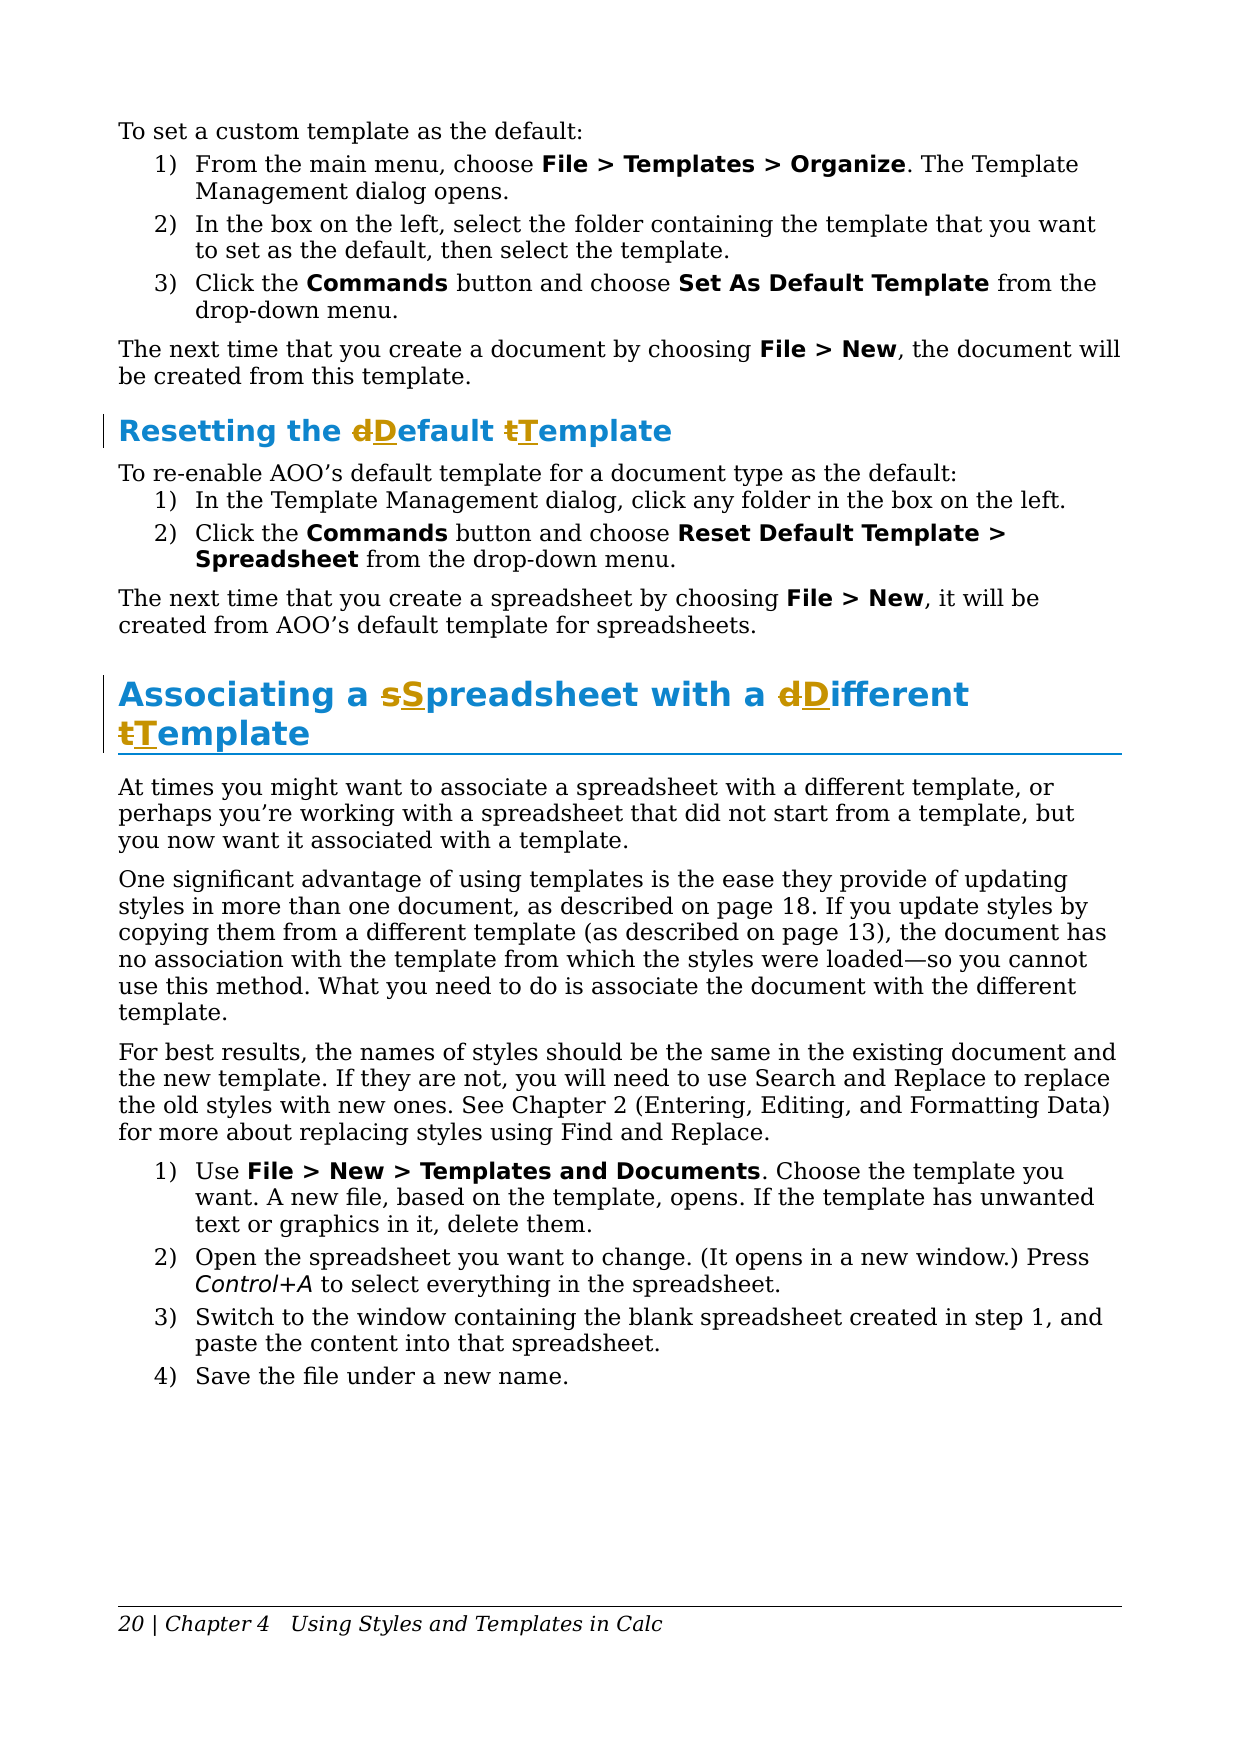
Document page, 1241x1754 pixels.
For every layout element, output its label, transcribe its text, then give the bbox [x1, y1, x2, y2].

text For best results, the names of styles should be the same in the existing document and the new template. If they are not, you will need to use Search and Replace to replace the old styles with new ones. See Chapter 2 (Entering, Editing, and Formatting Data) for more about replacing styles using Find and Replace. [118, 1039, 1122, 1145]
text One significant advantage of using templates is the ease they provide of updating styles in more than one document, as described on page 18. If you update styles by copying them from a different template (as described on page 13), the document has no association with the template from which the styles were loaded—so you cannot use this method. What you need to do is associate the document with the different template. [118, 866, 1122, 1026]
list In the Template Management dialog, click any folder in the box on the left. [177, 487, 1122, 513]
text The next time that you create a document by choosing File > New, the document will be created from this template. [118, 336, 1122, 389]
list Use File > New > Templates and Documents. Choose the template you want. A new file, based on the template, opens. If the template has unwanted text or graphics in it, delete them. [177, 1158, 1122, 1238]
subtitle Associating a Spreadsheet with a Different Template [118, 675, 1122, 753]
list To re-enable AOO’s default template for a document type as the default: [118, 460, 1122, 487]
list Click the Commands button and choose Set As Default Template from the drop-down menu. [177, 270, 1122, 324]
list In the box on the left, select the folder containing the template that you want to set as the default, then select the template. [177, 211, 1122, 264]
text At times you might want to associate a spreadsheet with a different template, or perhaps you’re working with a spreadsheet that did not start from a template, but you now want it associated with a template. [118, 774, 1122, 854]
list To set a custom template as the default: [118, 118, 1122, 145]
list Save the file under a new name. [177, 1363, 1122, 1390]
list Switch to the window containing the blank spreadsheet created in step 1, and paste the content into that spreadsheet. [177, 1304, 1122, 1357]
text The next time that you create a spreadsheet by choosing File > New, it will be created from AOO’s default template for spreadsheets. [118, 586, 1122, 639]
list Open the spreadsheet you want to change. (It opens in a new window.) Press Control+A to select everything in the spreadsheet. [177, 1244, 1122, 1297]
list Click the Commands button and choose Reset Default Template > Spreadsheet from the drop-down menu. [177, 520, 1122, 573]
subtitle Resetting the Default Template [118, 414, 1122, 448]
list From the main menu, choose File > Templates > Organize. The Template Management dialog opens. [177, 151, 1122, 204]
